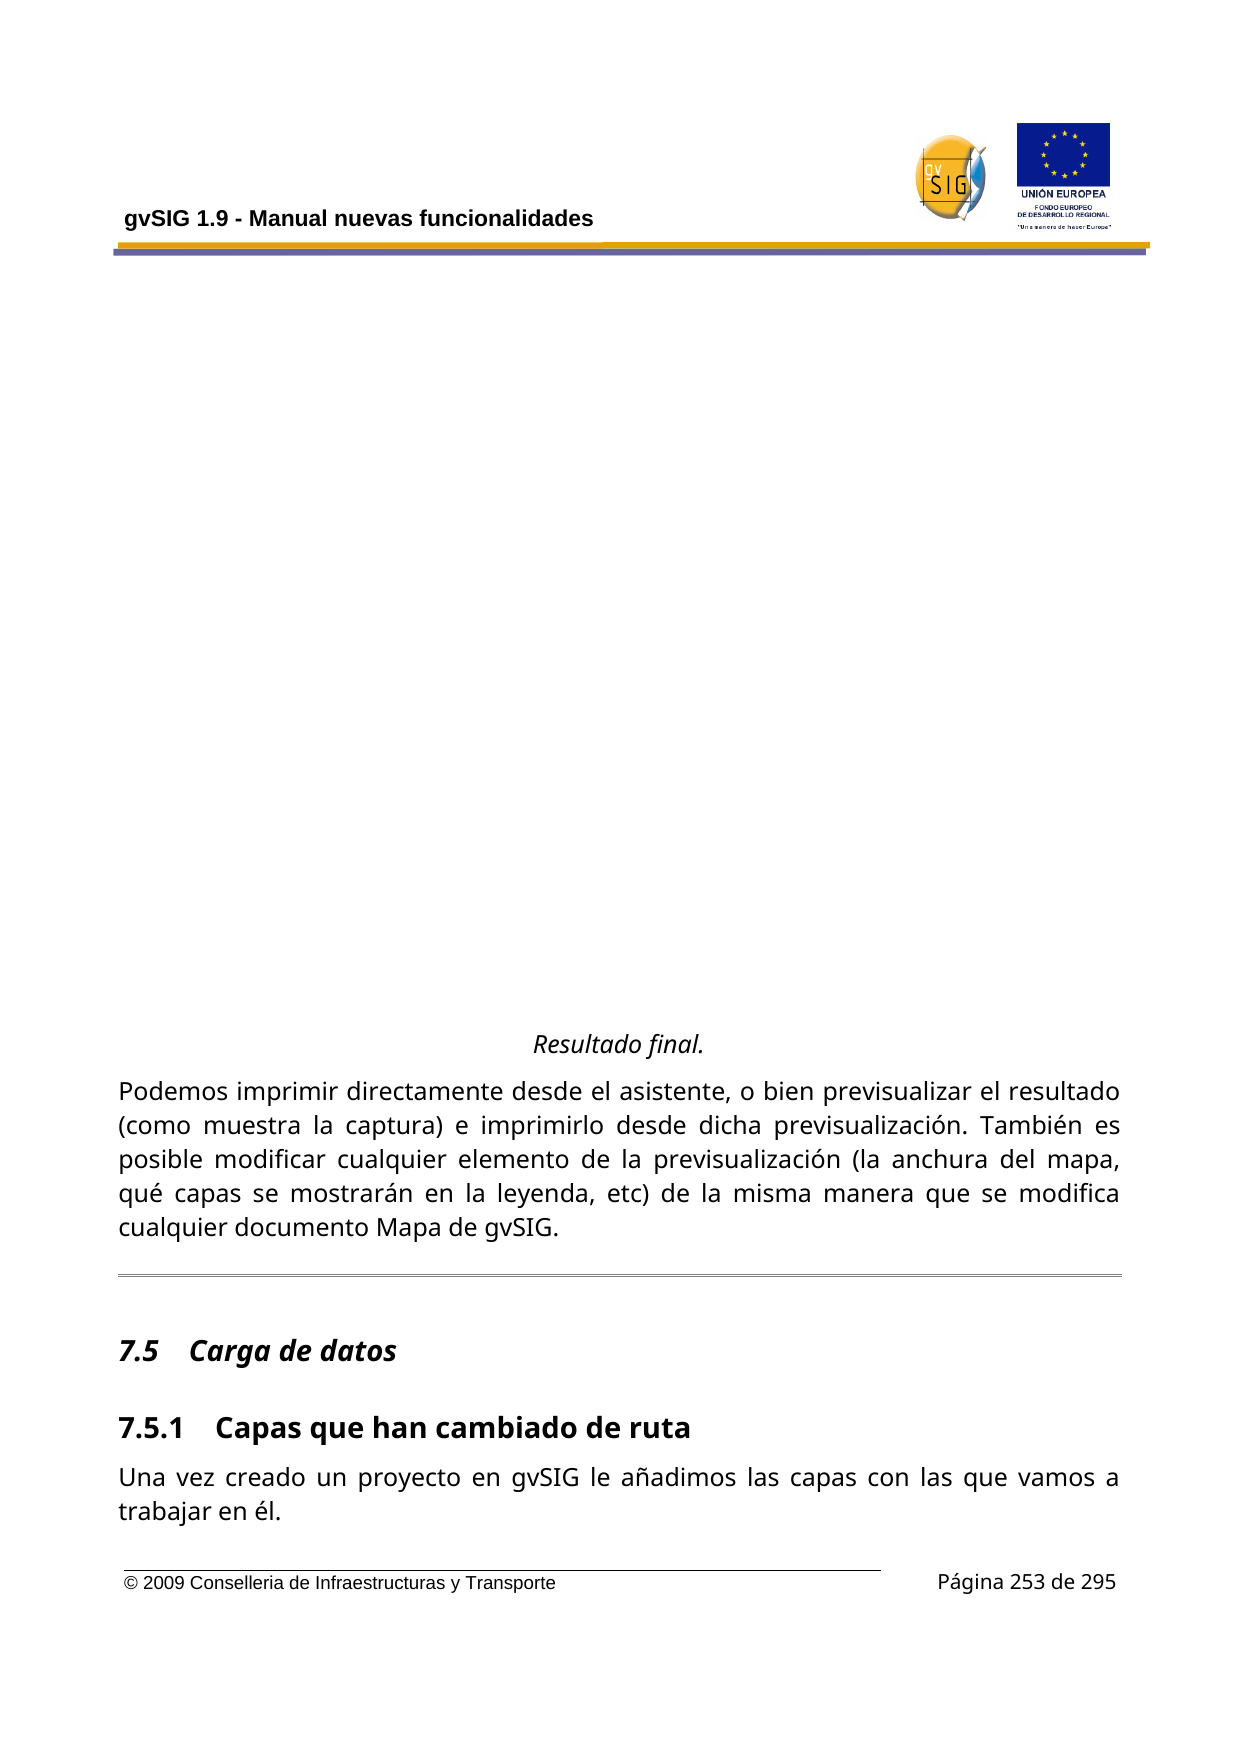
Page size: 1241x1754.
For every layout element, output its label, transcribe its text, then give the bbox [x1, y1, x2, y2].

subtitle Carga de datos [118, 1330, 1122, 1370]
text Una vez creado un proyecto en gvSIG le añadimos las capas con las que vamos a trabajar en él. [118, 1460, 1122, 1528]
picture [914, 134, 987, 222]
subtitle Capas que han cambiado de ruta [118, 1408, 1122, 1447]
text Resultado final. [118, 1027, 1122, 1061]
text Podemos imprimir directamente desde el asistente, o bien previsualizar el resultado (como muestra la captura) e imprimirlo desde dicha previsualización. También es posible modificar cualquier elemento de la previsualización (la anchura del mapa, qué capas se mostrarán en la leyenda, etc) de la misma manera que se modifica cualquier documento Mapa de gvSIG. [118, 1074, 1122, 1244]
picture [1015, 123, 1112, 232]
